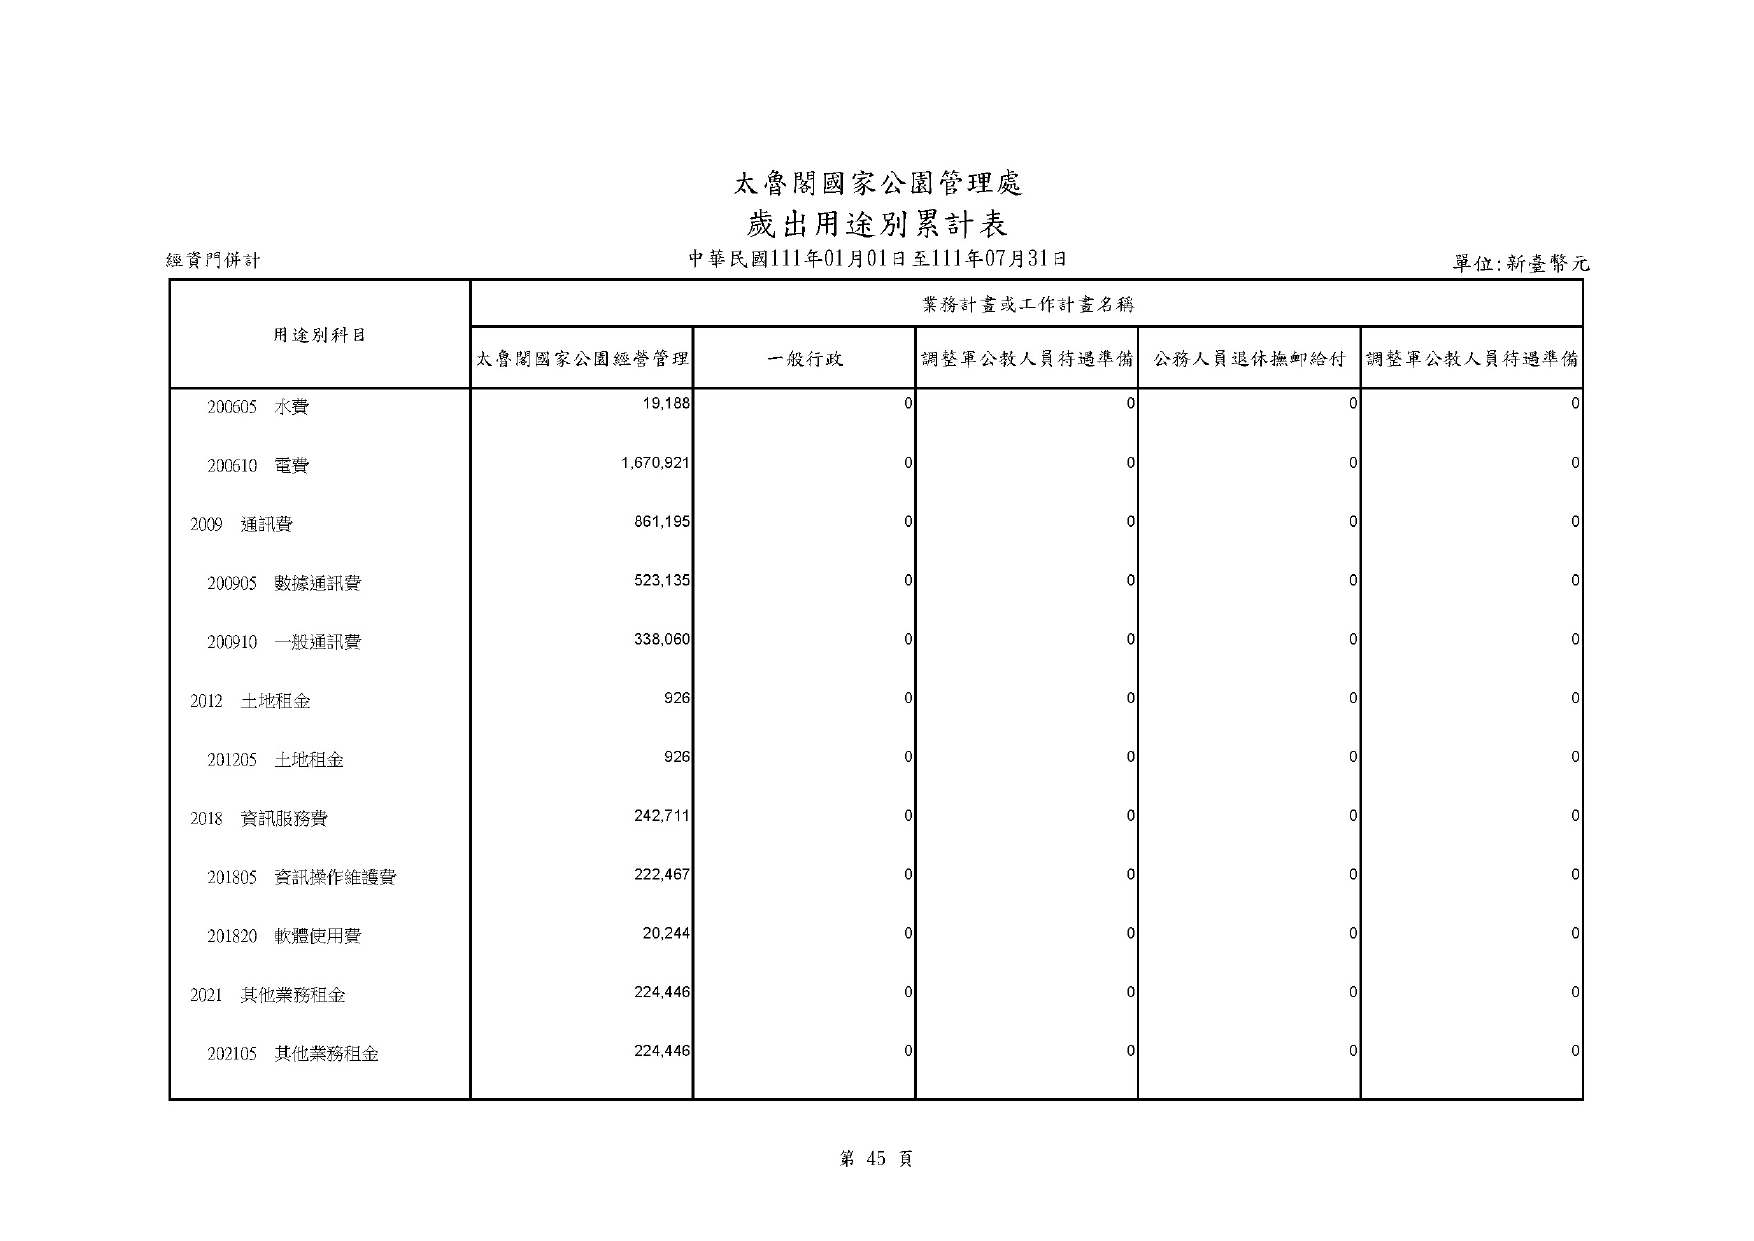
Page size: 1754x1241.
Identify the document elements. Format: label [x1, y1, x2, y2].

picture [59, 59, 1695, 1216]
